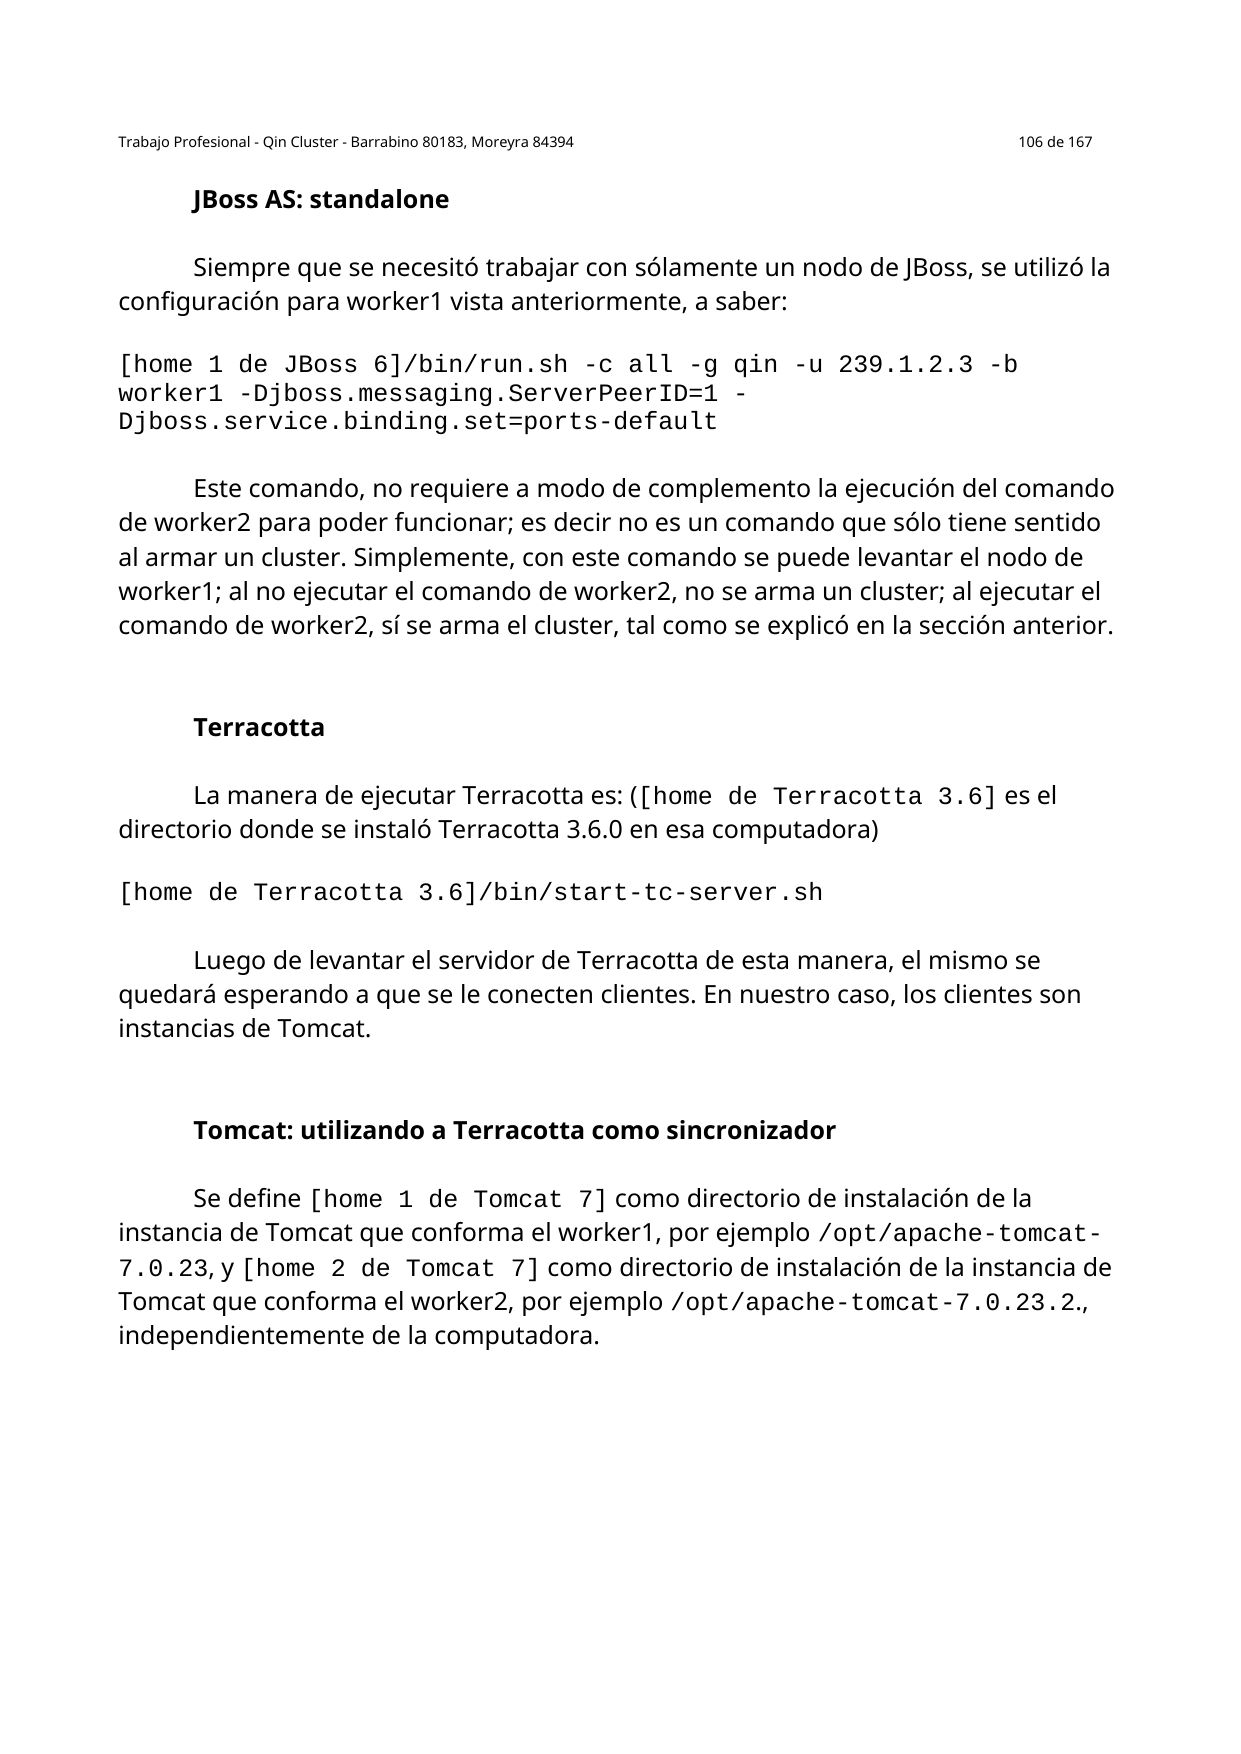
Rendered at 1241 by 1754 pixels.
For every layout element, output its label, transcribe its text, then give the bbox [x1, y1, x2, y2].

text [home de Terracotta 3.6]/bin/start-tc-server.sh [118, 880, 1122, 908]
text Tomcat: utilizando a Terracotta como sincronizador [118, 1113, 1122, 1147]
text Luego de levantar el servidor de Terracotta de esta manera, el mismo se quedará esperando a que se le conecten clientes. En nuestro caso, los clientes son instancias de Tomcat. [118, 942, 1122, 1044]
text JBoss AS: standalone [118, 182, 1122, 216]
text Este comando, no requiere a modo de complemento la ejecución del comando de worker2 para poder funcionar; es decir no es un comando que sólo tiene sentido al armar un cluster. Simplemente, con este comando se puede levantar el nodo de worker1; al no ejecutar el comando de worker2, no se arma un cluster; al ejecutar el comando de worker2, sí se arma el cluster, tal como se explicó en la sección anterior. [118, 471, 1122, 641]
text Se define [home 1 de Tomcat 7] como directorio de instalación de la instancia de Tomcat que conforma el worker1, por ejemplo /opt/apache-tomcat-7.0.23, y [home 2 de Tomcat 7] como directorio de instalación de la instancia de Tomcat que conforma el worker2, por ejemplo /opt/apache-tomcat-7.0.23.2., independientemente de la computadora. [118, 1181, 1122, 1352]
text La manera de ejecutar Terracotta es: ([home de Terracotta 3.6] es el directorio donde se instaló Terracotta 3.6.0 en esa computadora) [118, 778, 1122, 846]
text Siempre que se necesitó trabajar con sólamente un nodo de JBoss, se utilizó la configuración para worker1 vista anteriormente, a saber: [118, 250, 1122, 318]
text Terracotta [118, 709, 1122, 743]
text [home 1 de JBoss 6]/bin/run.sh -c all -g qin -u 239.1.2.3 -b worker1 -Djboss.messaging.ServerPeerID=1 -Djboss.service.binding.set=ports-default [118, 352, 1122, 437]
